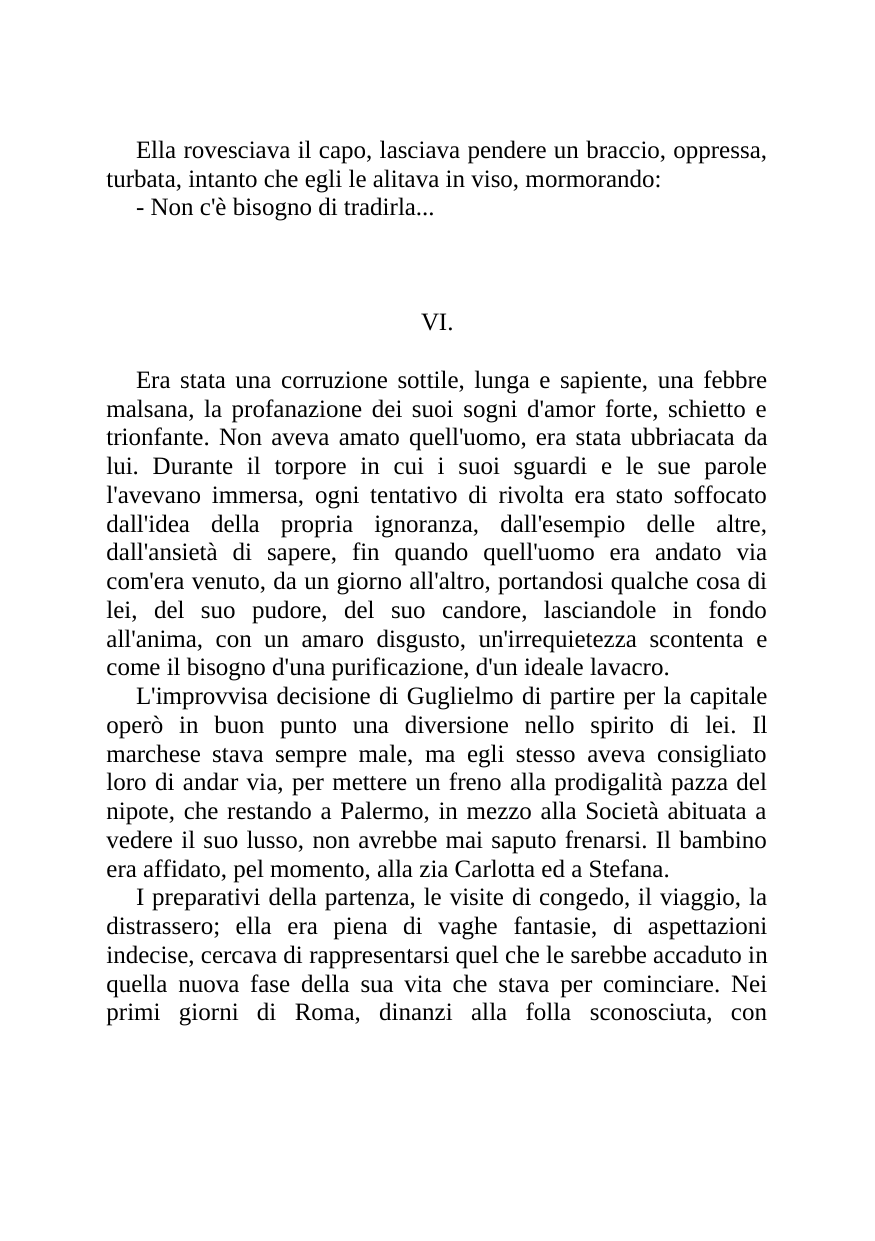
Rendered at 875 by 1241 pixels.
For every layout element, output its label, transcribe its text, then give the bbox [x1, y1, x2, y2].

text - Non c'è bisogno di tradirla... [106, 192, 768, 221]
text Era stata una corruzione sottile, lunga e sapiente, una febbre malsana, la profanazione dei suoi sogni d'amor forte, schietto e trionfante. Non aveva amato quell'uomo, era stata ubbriacata da lui. Durante il torpore in cui i suoi sguardi e le sue parole l'avevano immersa, ogni tentativo di rivolta era stato soffocato dall'idea della propria ignoranza, dall'esempio delle altre, dall'ansietà di sapere, fin quando quell'uomo era andato via com'era venuto, da un giorno all'altro, portandosi qualche cosa di lei, del suo pudore, del suo candore, lasciandole in fondo all'anima, con un amaro disgusto, un'irrequietezza scontenta e come il bisogno d'una purificazione, d'un ideale lavacro. [106, 365, 768, 681]
text L'improvvisa decisione di Guglielmo di partire per la capitale operò in buon punto una diversione nello spirito di lei. Il marchese stava sempre male, ma egli stesso aveva consigliato loro di andar via, per mettere un freno alla prodigalità pazza del nipote, che restando a Palermo, in mezzo alla Società abituata a vedere il suo lusso, non avrebbe mai saputo frenarsi. Il bambino era affidato, pel momento, alla zia Carlotta ed a Stefana. [106, 681, 768, 882]
text VI. [106, 307, 768, 336]
text Ella rovesciava il capo, lasciava pendere un braccio, oppressa, turbata, intanto che egli le alitava in viso, mormorando: [106, 135, 768, 192]
text I preparativi della partenza, le visite di congedo, il viaggio, la distrassero; ella era piena di vaghe fantasie, di aspettazioni indecise, cercava di rappresentarsi quel che le sarebbe accaduto in quella nuova fase della sua vita che stava per cominciare. Nei primi giorni di Roma, dinanzi alla folla sconosciuta, con [106, 882, 768, 1026]
